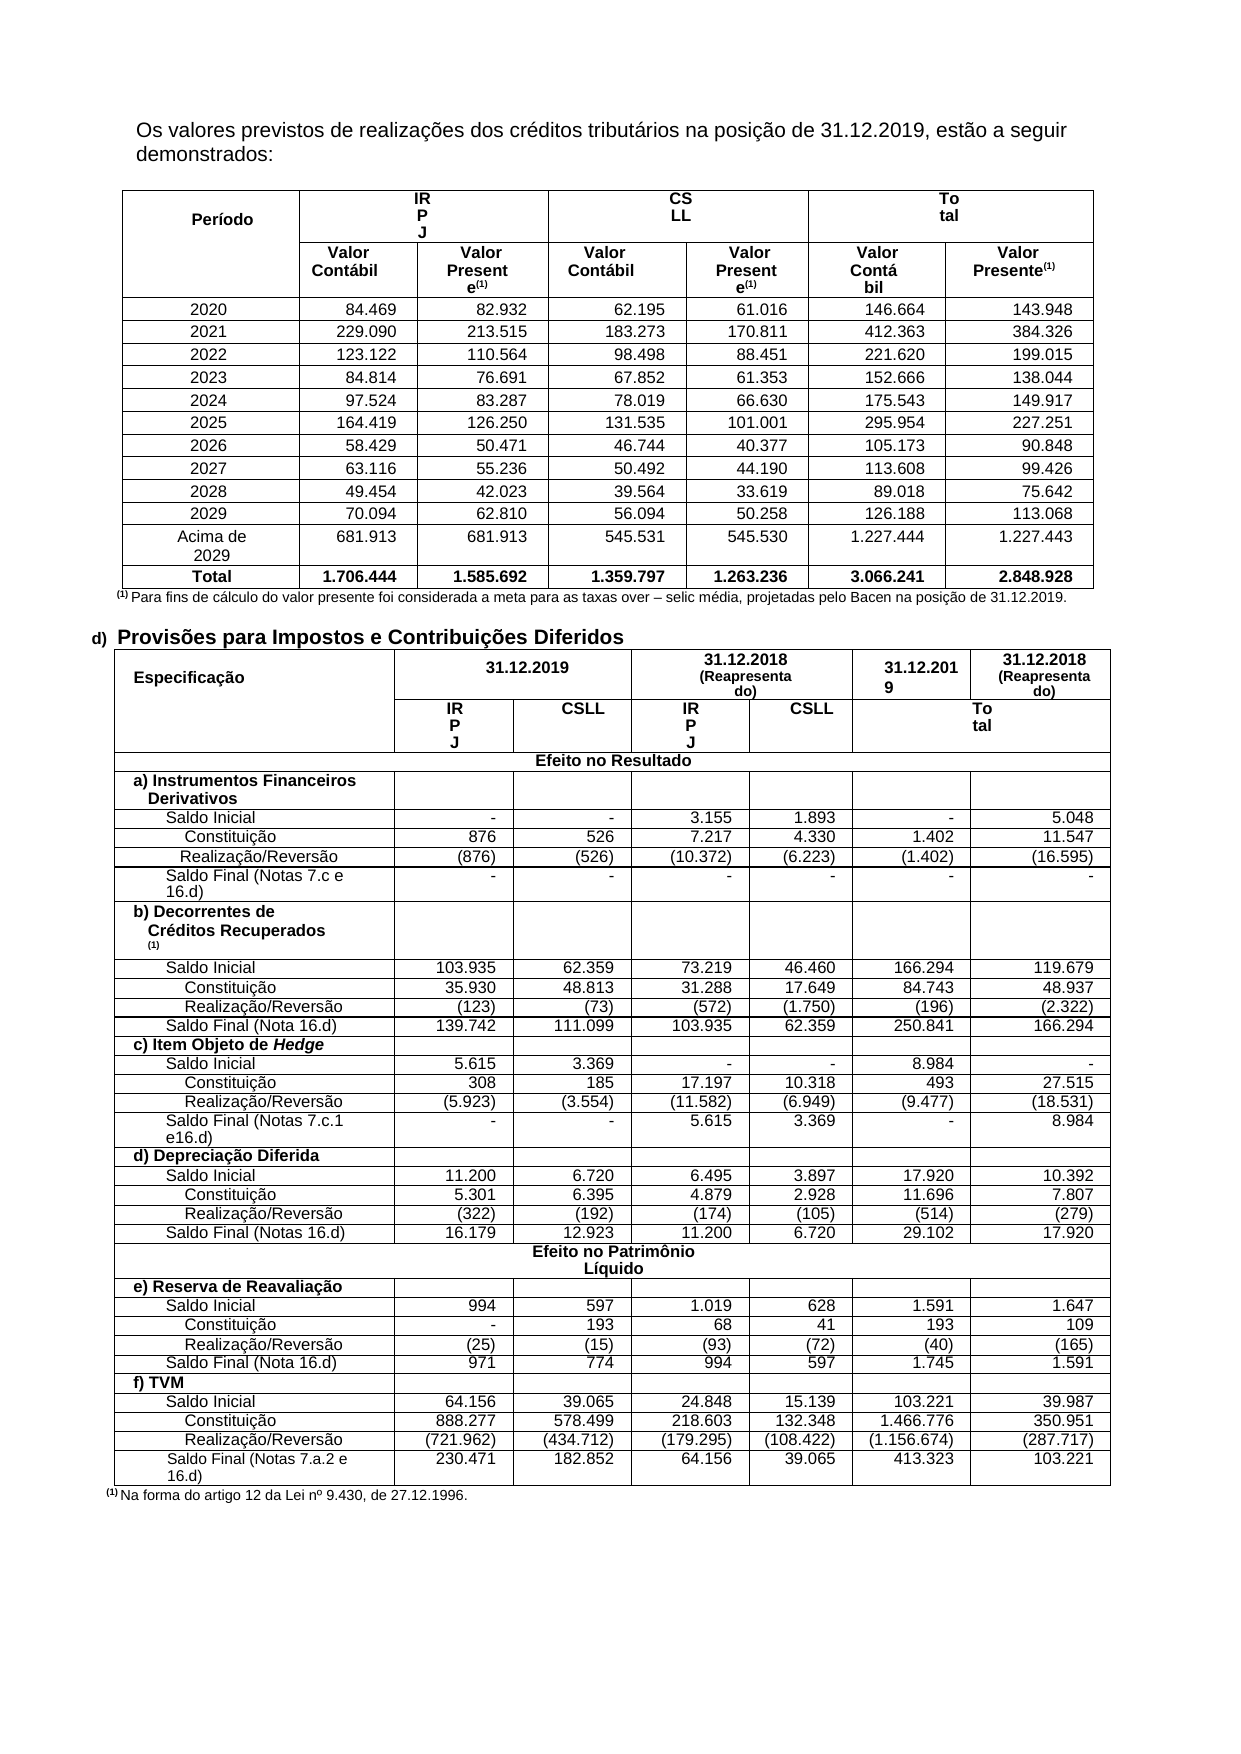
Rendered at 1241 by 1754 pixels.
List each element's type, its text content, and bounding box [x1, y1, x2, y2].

table_cell 62.810 [418, 503, 548, 524]
table_cell (10.372) [632, 848, 749, 866]
table_cell (165) [971, 1336, 1110, 1354]
table_cell 103.935 [632, 1018, 749, 1036]
table_cell IRPJ [632, 700, 749, 752]
table_cell (9.477) [853, 1094, 970, 1112]
table_cell 493 [853, 1075, 970, 1093]
table_cell 2022 [123, 344, 299, 365]
table_cell 99.426 [946, 457, 1093, 479]
table_cell 83.287 [418, 389, 548, 411]
table_cell 2027 [123, 457, 299, 479]
table_cell (3.554) [514, 1094, 631, 1112]
table_cell 132.348 [750, 1413, 852, 1431]
table_cell 109 [971, 1317, 1110, 1335]
table_cell [853, 1374, 970, 1392]
table_cell [750, 1374, 852, 1392]
table_cell 15.139 [750, 1394, 852, 1412]
table_cell 4.879 [632, 1186, 749, 1204]
table_cell 3.066.241 [809, 566, 945, 588]
table_cell - [514, 868, 631, 901]
table_cell 888.277 [395, 1413, 513, 1431]
table_cell 295.954 [809, 412, 945, 433]
table_cell (40) [853, 1336, 970, 1354]
table_cell 41 [750, 1317, 852, 1335]
table_cell 1.359.797 [549, 566, 686, 588]
table_cell 1.263.236 [687, 566, 808, 588]
table_cell 73.219 [632, 960, 749, 978]
table_header 31.12.2019 [395, 650, 631, 699]
table_cell 46.744 [549, 435, 686, 456]
table_cell [395, 1279, 513, 1297]
table_cell 84.469 [300, 298, 417, 320]
table_cell 76.691 [418, 366, 548, 388]
table_cell 12.923 [514, 1225, 631, 1243]
table_cell 62.195 [549, 298, 686, 320]
table_cell 628 [750, 1298, 852, 1316]
table_cell 545.531 [549, 525, 686, 565]
table_cell 11.200 [395, 1167, 513, 1185]
table_cell 139.742 [395, 1018, 513, 1036]
table_cell 1.591 [971, 1356, 1110, 1373]
table_cell 545.530 [687, 525, 808, 565]
table_cell Realização/Reversão [115, 1094, 394, 1112]
table_cell 213.515 [418, 321, 548, 342]
table_cell [971, 772, 1110, 809]
table_cell [632, 1148, 749, 1166]
table_header Período [123, 191, 299, 297]
table_cell 50.471 [418, 435, 548, 456]
table_cell [632, 1374, 749, 1392]
table_cell (287.717) [971, 1432, 1110, 1450]
table_cell 64.156 [395, 1394, 513, 1412]
text (1) Para fins de cálculo do valor presente foi considerada a meta para as taxas over – selic média, projetadas pelo Bacen na posição de 31.12.2019. [117, 589, 1213, 606]
table_cell 1.402 [853, 829, 970, 847]
table_cell [750, 1148, 852, 1166]
table_cell 58.429 [300, 435, 417, 456]
table_cell [971, 902, 1110, 959]
table_cell 126.188 [809, 503, 945, 524]
table_cell - [853, 868, 970, 901]
table_cell Saldo Final (Nota 16.d) [115, 1018, 394, 1036]
table_cell [971, 1279, 1110, 1297]
table_cell 17.920 [971, 1225, 1110, 1243]
table_cell (16.595) [971, 848, 1110, 866]
table_cell - [750, 868, 852, 901]
table_cell (192) [514, 1206, 631, 1224]
table_cell 11.696 [853, 1186, 970, 1204]
table_cell 2020 [123, 298, 299, 320]
table_cell Constituição [115, 1317, 394, 1335]
table_cell Saldo Final (Notas 16.d) [115, 1225, 394, 1243]
table_cell 1.466.776 [853, 1413, 970, 1431]
table_cell 6.495 [632, 1167, 749, 1185]
table_cell 193 [514, 1317, 631, 1335]
table_cell 113.068 [946, 503, 1093, 524]
table_cell Valor Presente(1) [946, 243, 1093, 297]
table_cell 526 [514, 829, 631, 847]
table_cell - [395, 810, 513, 828]
table_cell [632, 772, 749, 809]
table_cell 1.019 [632, 1298, 749, 1316]
table_cell 84.743 [853, 979, 970, 997]
table_cell 119.679 [971, 960, 1110, 978]
table_cell (721.962) [395, 1432, 513, 1450]
table_cell [395, 1037, 513, 1055]
table_cell b) Decorrentes de Créditos Recuperados (1) [115, 902, 394, 959]
table_cell 1.227.444 [809, 525, 945, 565]
table_cell 55.236 [418, 457, 548, 479]
table_cell 412.363 [809, 321, 945, 342]
table_cell 67.852 [549, 366, 686, 388]
table_cell - [514, 810, 631, 828]
table_cell Total [853, 700, 1110, 752]
table_cell [632, 1037, 749, 1055]
table_cell 2028 [123, 480, 299, 502]
table_cell Valor Contábil [549, 243, 686, 297]
table_cell (279) [971, 1206, 1110, 1224]
table_cell 597 [750, 1356, 852, 1373]
table_cell 11.200 [632, 1225, 749, 1243]
table_cell d) Depreciação Diferida [115, 1148, 394, 1166]
table_cell e) Reserva de Reavaliação [115, 1279, 394, 1297]
table_cell 4.330 [750, 829, 852, 847]
table_cell 3.897 [750, 1167, 852, 1185]
table_cell Constituição [115, 979, 394, 997]
table_cell [750, 772, 852, 809]
table_cell Realização/Reversão [115, 1336, 394, 1354]
table_cell 24.848 [632, 1394, 749, 1412]
table_cell 994 [395, 1298, 513, 1316]
table_cell 774 [514, 1356, 631, 1373]
table_cell 2.848.928 [946, 566, 1093, 588]
table_cell 82.932 [418, 298, 548, 320]
table_cell Saldo Final (Nota 16.d) [115, 1356, 394, 1373]
table_cell [971, 1374, 1110, 1392]
table_cell (105) [750, 1206, 852, 1224]
table_cell [514, 1279, 631, 1297]
table_cell 597 [514, 1298, 631, 1316]
table_cell 5.048 [971, 810, 1110, 828]
table_cell 111.099 [514, 1018, 631, 1036]
table_cell 50.492 [549, 457, 686, 479]
table_cell 1.585.692 [418, 566, 548, 588]
table_cell 75.642 [946, 480, 1093, 502]
table_cell Acima de 2029 [123, 525, 299, 565]
table_cell 90.848 [946, 435, 1093, 456]
table_cell 68 [632, 1317, 749, 1335]
table_cell 6.395 [514, 1186, 631, 1204]
table_cell - [514, 1113, 631, 1147]
table_cell 103.221 [853, 1394, 970, 1412]
table_cell [750, 1037, 852, 1055]
table_cell 221.620 [809, 344, 945, 365]
table_cell Saldo Final (Notas 7.c.1 e16.d) [115, 1113, 394, 1147]
table_cell 39.065 [750, 1451, 852, 1485]
table_cell 229.090 [300, 321, 417, 342]
table_cell 110.564 [418, 344, 548, 365]
table_header 31.12.2018 (Reapresentado) [971, 650, 1110, 699]
table_cell 876 [395, 829, 513, 847]
table_cell [395, 1148, 513, 1166]
table_cell [853, 1279, 970, 1297]
table_cell 183.273 [549, 321, 686, 342]
table_cell 61.016 [687, 298, 808, 320]
table_cell 681.913 [418, 525, 548, 565]
table_cell (25) [395, 1336, 513, 1354]
table_cell [395, 1374, 513, 1392]
table_cell Realização/Reversão [115, 999, 394, 1016]
table_cell 126.250 [418, 412, 548, 433]
table_cell 413.323 [853, 1451, 970, 1485]
table_cell 166.294 [971, 1018, 1110, 1036]
table_cell c) Item Objeto de Hedge [115, 1037, 394, 1055]
table_cell 39.987 [971, 1394, 1110, 1412]
table_cell Efeito no Resultado [115, 753, 1110, 771]
table_cell 2024 [123, 389, 299, 411]
table_cell 88.451 [687, 344, 808, 365]
table_cell [853, 1148, 970, 1166]
table_cell 5.615 [395, 1056, 513, 1074]
table_cell 384.326 [946, 321, 1093, 342]
table_cell 2023 [123, 366, 299, 388]
table_cell [514, 1037, 631, 1055]
table_cell [853, 772, 970, 809]
table_cell 3.155 [632, 810, 749, 828]
table_cell Efeito no Patrimônio Líquido [115, 1244, 1110, 1278]
table_cell 218.603 [632, 1413, 749, 1431]
table_cell 227.251 [946, 412, 1093, 433]
table_cell 5.615 [632, 1113, 749, 1147]
table_cell (108.422) [750, 1432, 852, 1450]
table_cell (18.531) [971, 1094, 1110, 1112]
table_cell 6.720 [750, 1225, 852, 1243]
table_cell (73) [514, 999, 631, 1016]
table_cell 78.019 [549, 389, 686, 411]
table_cell 138.044 [946, 366, 1093, 388]
table_cell 66.630 [687, 389, 808, 411]
table_cell (72) [750, 1336, 852, 1354]
table_cell - [853, 1113, 970, 1147]
table_cell 49.454 [300, 480, 417, 502]
table_cell [971, 1148, 1110, 1166]
table_cell 17.920 [853, 1167, 970, 1185]
table_cell Realização/Reversão [115, 1206, 394, 1224]
table_cell 350.951 [971, 1413, 1110, 1431]
table_cell (179.295) [632, 1432, 749, 1450]
table_cell [853, 1037, 970, 1055]
table_cell 182.852 [514, 1451, 631, 1485]
table_cell 2026 [123, 435, 299, 456]
table_cell 50.258 [687, 503, 808, 524]
table_cell [395, 772, 513, 809]
table_cell Constituição [115, 1186, 394, 1204]
table_cell (526) [514, 848, 631, 866]
table_cell 27.515 [971, 1075, 1110, 1093]
table_cell 3.369 [514, 1056, 631, 1074]
table_cell - [853, 810, 970, 828]
table_cell 84.814 [300, 366, 417, 388]
table_cell 10.318 [750, 1075, 852, 1093]
table_cell 164.419 [300, 412, 417, 433]
table_cell 152.666 [809, 366, 945, 388]
table_cell Saldo Inicial [115, 810, 394, 828]
table_cell Saldo Final (Notas 7.a.2 e 16.d) [115, 1451, 394, 1485]
table_cell 166.294 [853, 960, 970, 978]
table_cell [750, 1279, 852, 1297]
table_header 31.12.2019 [853, 650, 970, 699]
table_cell IRPJ [395, 700, 513, 752]
table_cell 143.948 [946, 298, 1093, 320]
table_header IRPJ [300, 191, 548, 242]
table_cell 17.649 [750, 979, 852, 997]
text Os valores previstos de realizações dos créditos tributários na posição de 31.12.2019, estão a seguir demonstrados: [136, 118, 1143, 166]
table_cell 103.221 [971, 1451, 1110, 1485]
table_cell (876) [395, 848, 513, 866]
table_cell CSLL [514, 700, 631, 752]
table_cell 48.937 [971, 979, 1110, 997]
table_cell 6.720 [514, 1167, 631, 1185]
table_cell (1.750) [750, 999, 852, 1016]
table_cell 3.369 [750, 1113, 852, 1147]
table_cell Saldo Inicial [115, 960, 394, 978]
table_cell 2021 [123, 321, 299, 342]
table_cell 131.535 [549, 412, 686, 433]
table_cell (1.156.674) [853, 1432, 970, 1450]
table_cell 44.190 [687, 457, 808, 479]
table_cell 35.930 [395, 979, 513, 997]
table_cell 101.001 [687, 412, 808, 433]
table_header 31.12.2018 (Reapresentado) [632, 650, 852, 699]
table_cell 578.499 [514, 1413, 631, 1431]
table_cell (6.949) [750, 1094, 852, 1112]
table_cell 33.619 [687, 480, 808, 502]
table_cell 31.288 [632, 979, 749, 997]
table_cell 40.377 [687, 435, 808, 456]
table_cell Total [123, 566, 299, 588]
table_cell 7.217 [632, 829, 749, 847]
table_cell - [395, 1317, 513, 1335]
table_cell - [750, 1056, 852, 1074]
table_cell 46.460 [750, 960, 852, 978]
table_cell 8.984 [853, 1056, 970, 1074]
table_cell 2029 [123, 503, 299, 524]
table_cell [853, 902, 970, 959]
table_cell 1.591 [853, 1298, 970, 1316]
table_cell 16.179 [395, 1225, 513, 1243]
table_cell a) Instrumentos Financeiros Derivativos [115, 772, 394, 809]
table_cell 250.841 [853, 1018, 970, 1036]
table_cell 39.564 [549, 480, 686, 502]
table_cell (11.582) [632, 1094, 749, 1112]
table_cell 64.156 [632, 1451, 749, 1485]
table_cell (6.223) [750, 848, 852, 866]
table_cell [514, 902, 631, 959]
table_cell 70.094 [300, 503, 417, 524]
table_cell 994 [632, 1356, 749, 1373]
table_cell (572) [632, 999, 749, 1016]
table_cell 185 [514, 1075, 631, 1093]
table_cell [750, 902, 852, 959]
table_cell Saldo Inicial [115, 1394, 394, 1412]
table_cell 5.301 [395, 1186, 513, 1204]
table_cell - [632, 1056, 749, 1074]
table_cell 1.227.443 [946, 525, 1093, 565]
subtitle Provisões para Impostos e Contribuições Diferidos [91, 625, 1213, 649]
table_cell 89.018 [809, 480, 945, 502]
table_cell Saldo Inicial [115, 1298, 394, 1316]
table_cell 199.015 [946, 344, 1093, 365]
table_cell CSLL [750, 700, 852, 752]
table_cell 1.647 [971, 1298, 1110, 1316]
table_cell Realização/Reversão [115, 848, 394, 866]
table_cell (434.712) [514, 1432, 631, 1450]
table_cell - [395, 1113, 513, 1147]
table_header Total [809, 191, 1093, 242]
table_cell [971, 1037, 1110, 1055]
table_cell 1.706.444 [300, 566, 417, 588]
table_cell 98.498 [549, 344, 686, 365]
table_cell Constituição [115, 1413, 394, 1431]
table_cell 7.807 [971, 1186, 1110, 1204]
table_cell 63.116 [300, 457, 417, 479]
table_cell 1.745 [853, 1356, 970, 1373]
table_cell (15) [514, 1336, 631, 1354]
table_cell - [971, 1056, 1110, 1074]
table_cell (123) [395, 999, 513, 1016]
table_cell Valor Presente(1) [418, 243, 548, 297]
table_cell Saldo Final (Notas 7.c e 16.d) [115, 868, 394, 901]
table_cell 39.065 [514, 1394, 631, 1412]
table_cell 1.893 [750, 810, 852, 828]
table_cell 61.353 [687, 366, 808, 388]
table_cell (5.923) [395, 1094, 513, 1112]
table_cell (196) [853, 999, 970, 1016]
table_cell 146.664 [809, 298, 945, 320]
table_cell Realização/Reversão [115, 1432, 394, 1450]
table_cell (2.322) [971, 999, 1110, 1016]
table_cell 170.811 [687, 321, 808, 342]
table_cell [514, 1374, 631, 1392]
table_cell 123.122 [300, 344, 417, 365]
table_cell Saldo Inicial [115, 1167, 394, 1185]
table_cell 175.543 [809, 389, 945, 411]
table_cell Valor Contábil [300, 243, 417, 297]
table_cell f) TVM [115, 1374, 394, 1392]
table_cell 62.359 [514, 960, 631, 978]
table_cell 8.984 [971, 1113, 1110, 1147]
table_cell 681.913 [300, 525, 417, 565]
table_cell 29.102 [853, 1225, 970, 1243]
table_cell Saldo Inicial [115, 1056, 394, 1074]
table_cell [514, 1148, 631, 1166]
table_cell - [632, 868, 749, 901]
table_cell 62.359 [750, 1018, 852, 1036]
table_cell - [971, 868, 1110, 901]
text (1) Na forma do artigo 12 da Lei nº 9.430, de 27.12.1996. [106, 1486, 1213, 1503]
table_cell (93) [632, 1336, 749, 1354]
table_cell 149.917 [946, 389, 1093, 411]
table_cell Valor Presente(1) [687, 243, 808, 297]
table_cell 56.094 [549, 503, 686, 524]
table_cell 11.547 [971, 829, 1110, 847]
table_cell (514) [853, 1206, 970, 1224]
table_cell [632, 1279, 749, 1297]
table_cell 230.471 [395, 1451, 513, 1485]
table_cell - [395, 868, 513, 901]
table_cell [514, 772, 631, 809]
table_cell (1.402) [853, 848, 970, 866]
table_cell 2.928 [750, 1186, 852, 1204]
table_cell 193 [853, 1317, 970, 1335]
table_cell 17.197 [632, 1075, 749, 1093]
table_cell Valor Contábil [809, 243, 945, 297]
table_cell [395, 902, 513, 959]
table_cell Constituição [115, 829, 394, 847]
table_cell 971 [395, 1356, 513, 1373]
table_cell 308 [395, 1075, 513, 1093]
table_cell 2025 [123, 412, 299, 433]
table_cell (322) [395, 1206, 513, 1224]
table_cell 42.023 [418, 480, 548, 502]
table_cell 10.392 [971, 1167, 1110, 1185]
table_cell 48.813 [514, 979, 631, 997]
table_cell 97.524 [300, 389, 417, 411]
table_cell (174) [632, 1206, 749, 1224]
table_cell 103.935 [395, 960, 513, 978]
table_cell 105.173 [809, 435, 945, 456]
table_header CSLL [549, 191, 808, 242]
table_header Especificação [115, 650, 394, 752]
table_cell 113.608 [809, 457, 945, 479]
table_cell Constituição [115, 1075, 394, 1093]
table_cell [632, 902, 749, 959]
